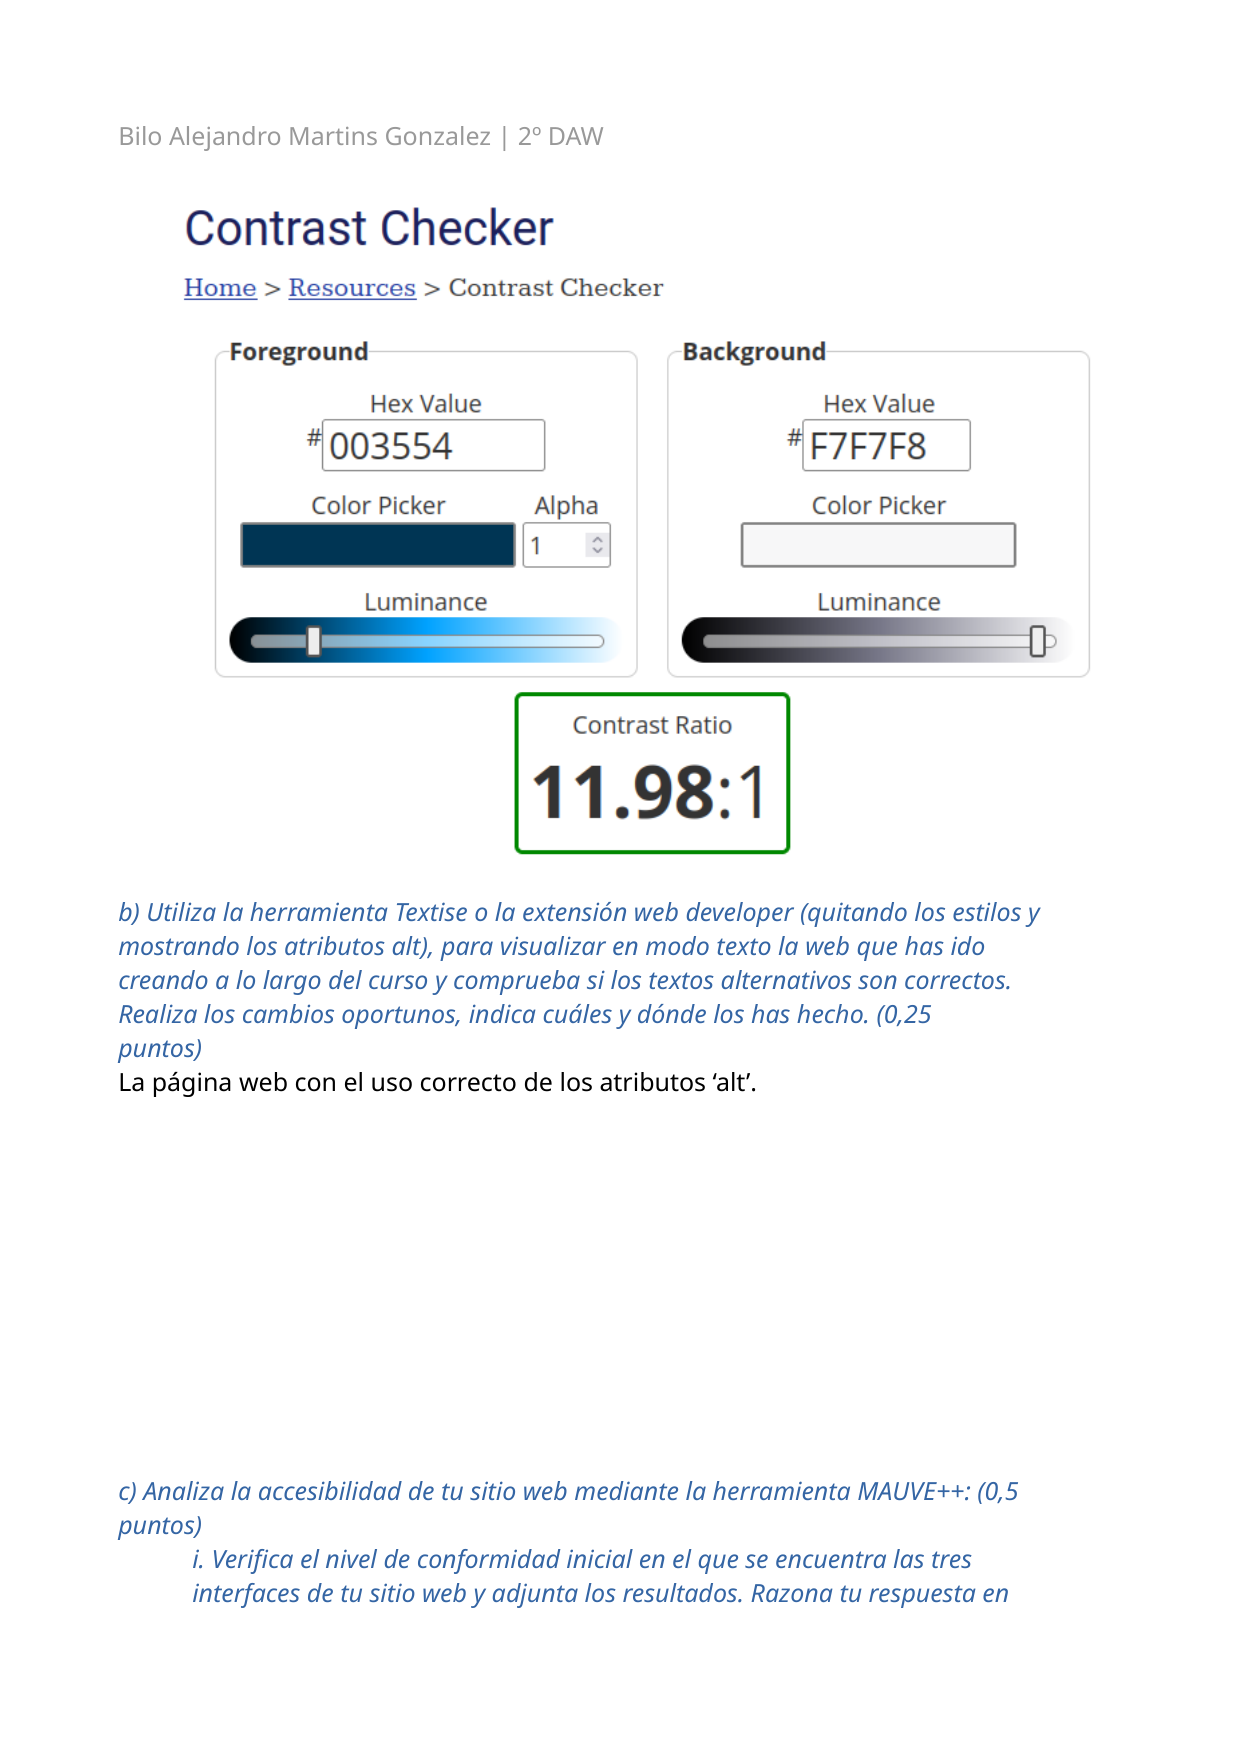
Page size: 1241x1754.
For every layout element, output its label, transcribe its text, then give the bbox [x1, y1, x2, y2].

picture [124, 189, 1129, 861]
text puntos) [118, 1031, 1122, 1065]
text b) Utiliza la herramienta Textise o la extensión web developer (quitando los estilos y [118, 894, 1122, 929]
text creando a lo largo del curso y comprueba si los textos alternativos son correctos. [118, 963, 1122, 997]
text interfaces de tu sitio web y adjunta los resultados. Razona tu respuesta en [118, 1576, 1122, 1610]
text i. Verifica el nivel de conformidad inicial en el que se encuentra las tres [118, 1542, 1122, 1576]
text c) Analiza la accesibilidad de tu sitio web mediante la herramienta MAUVE++: (0,5 [118, 1474, 1122, 1508]
text puntos) [118, 1508, 1122, 1542]
text Realiza los cambios oportunos, indica cuáles y dónde los has hecho. (0,25 [118, 997, 1122, 1031]
text mostrando los atributos alt), para visualizar en modo texto la web que has ido [118, 929, 1122, 963]
text La página web con el uso correcto de los atributos ‘alt’. [118, 1065, 1122, 1099]
